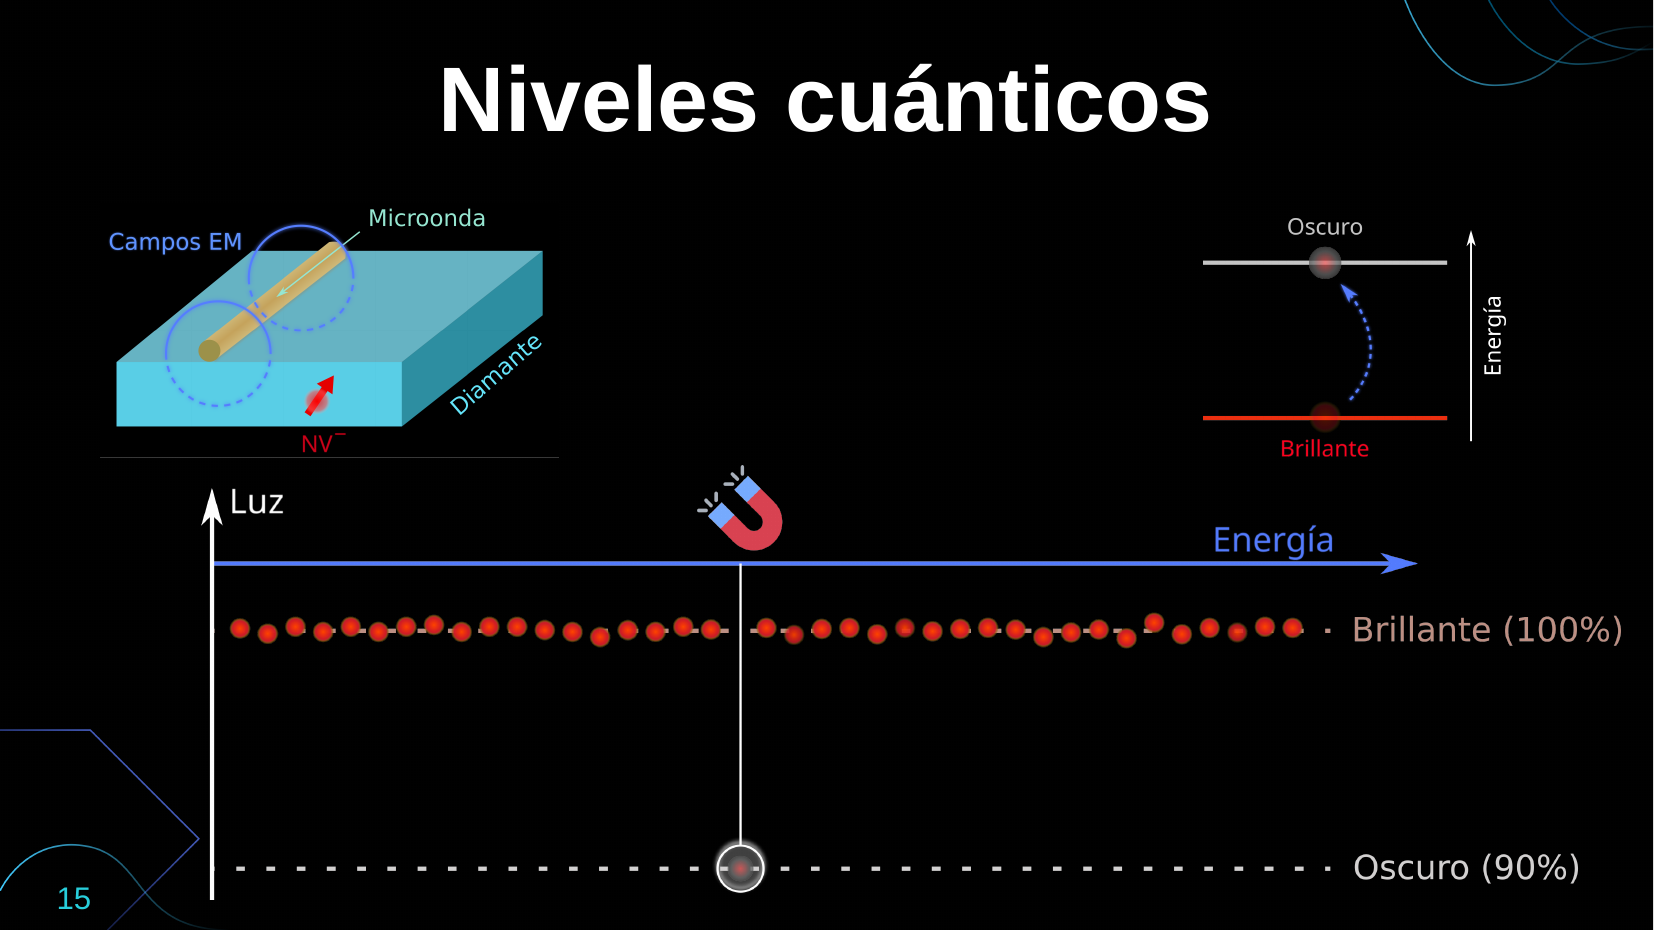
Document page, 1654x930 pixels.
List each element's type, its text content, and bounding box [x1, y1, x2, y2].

text_box Niveles cuánticos [424, 40, 1229, 159]
picture [0, 0, 1654, 930]
text_box [42, 873, 215, 930]
